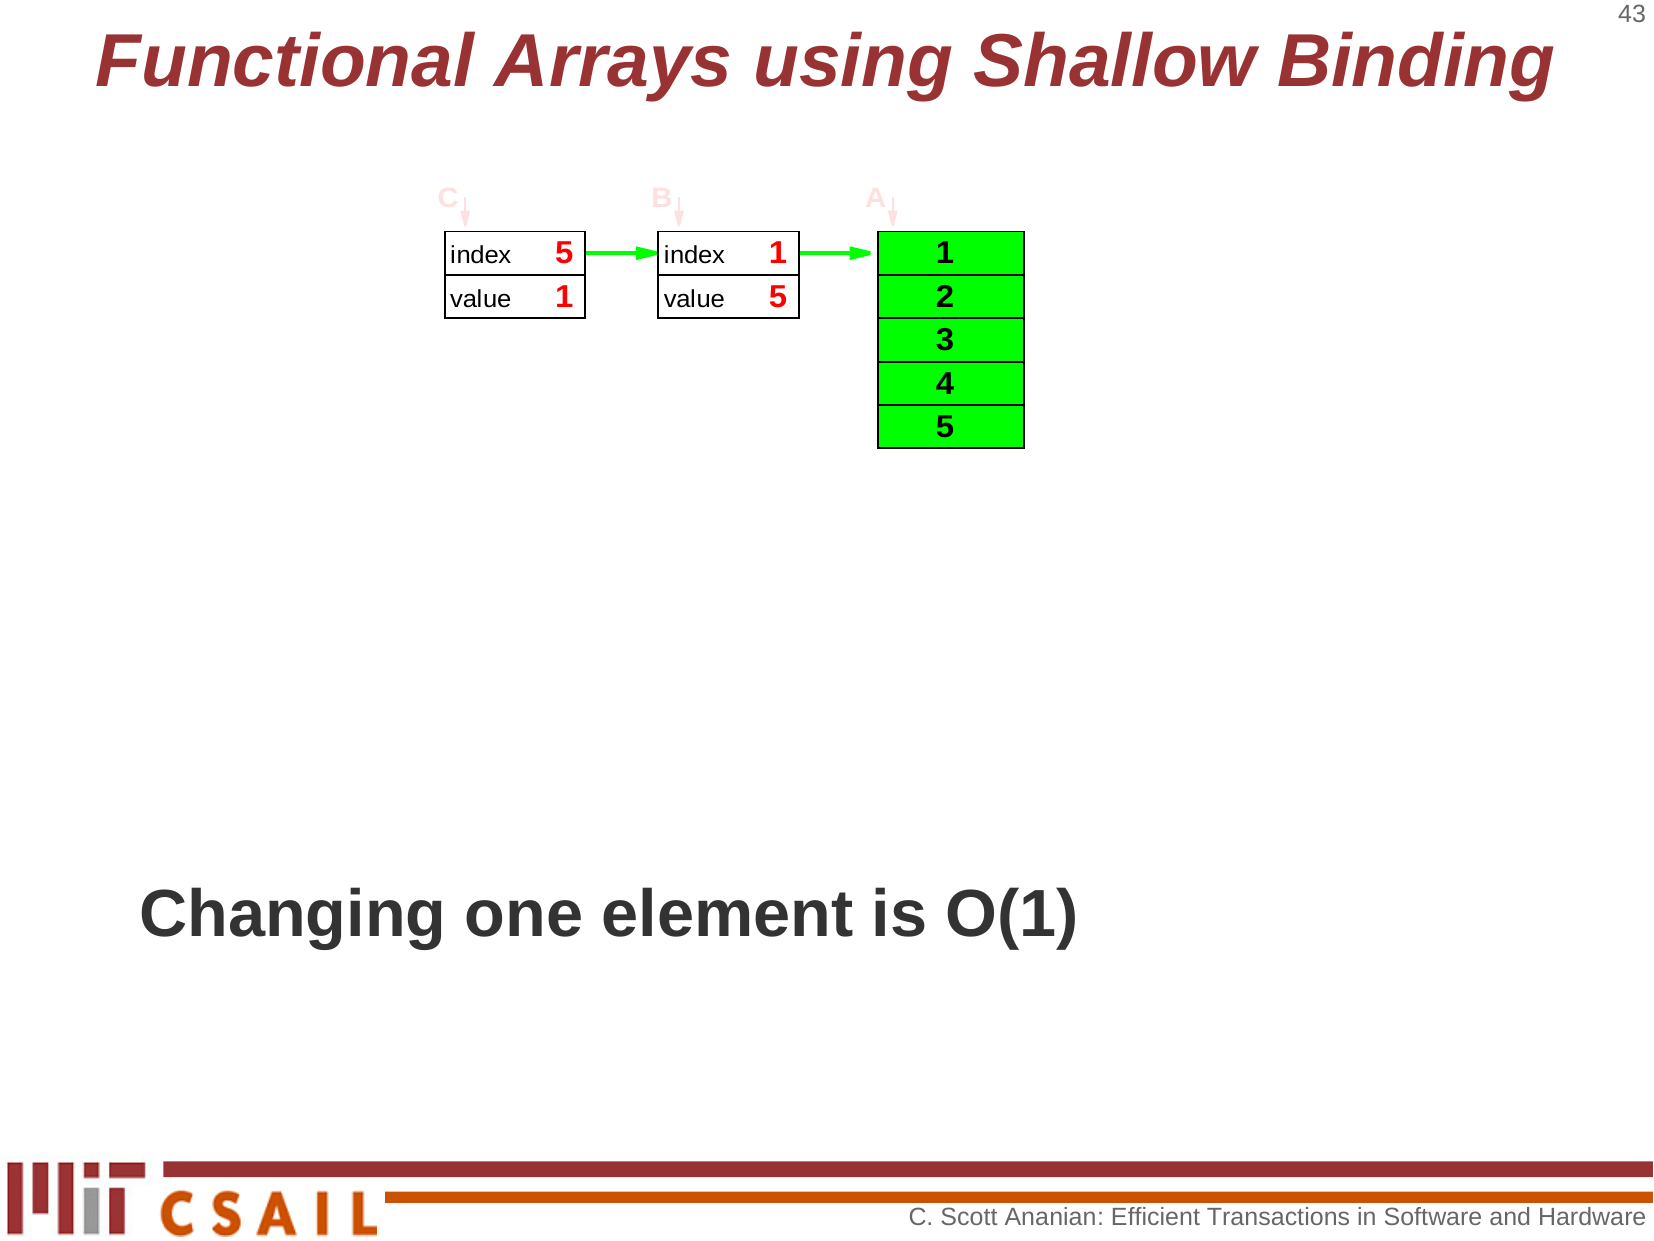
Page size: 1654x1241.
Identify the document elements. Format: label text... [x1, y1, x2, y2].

picture [0, 1155, 377, 1237]
list Changing one element is O(1) [121, 875, 1561, 1133]
title Functional Arrays using Shallow Binding [0, 0, 1653, 121]
picture [421, 175, 1278, 476]
